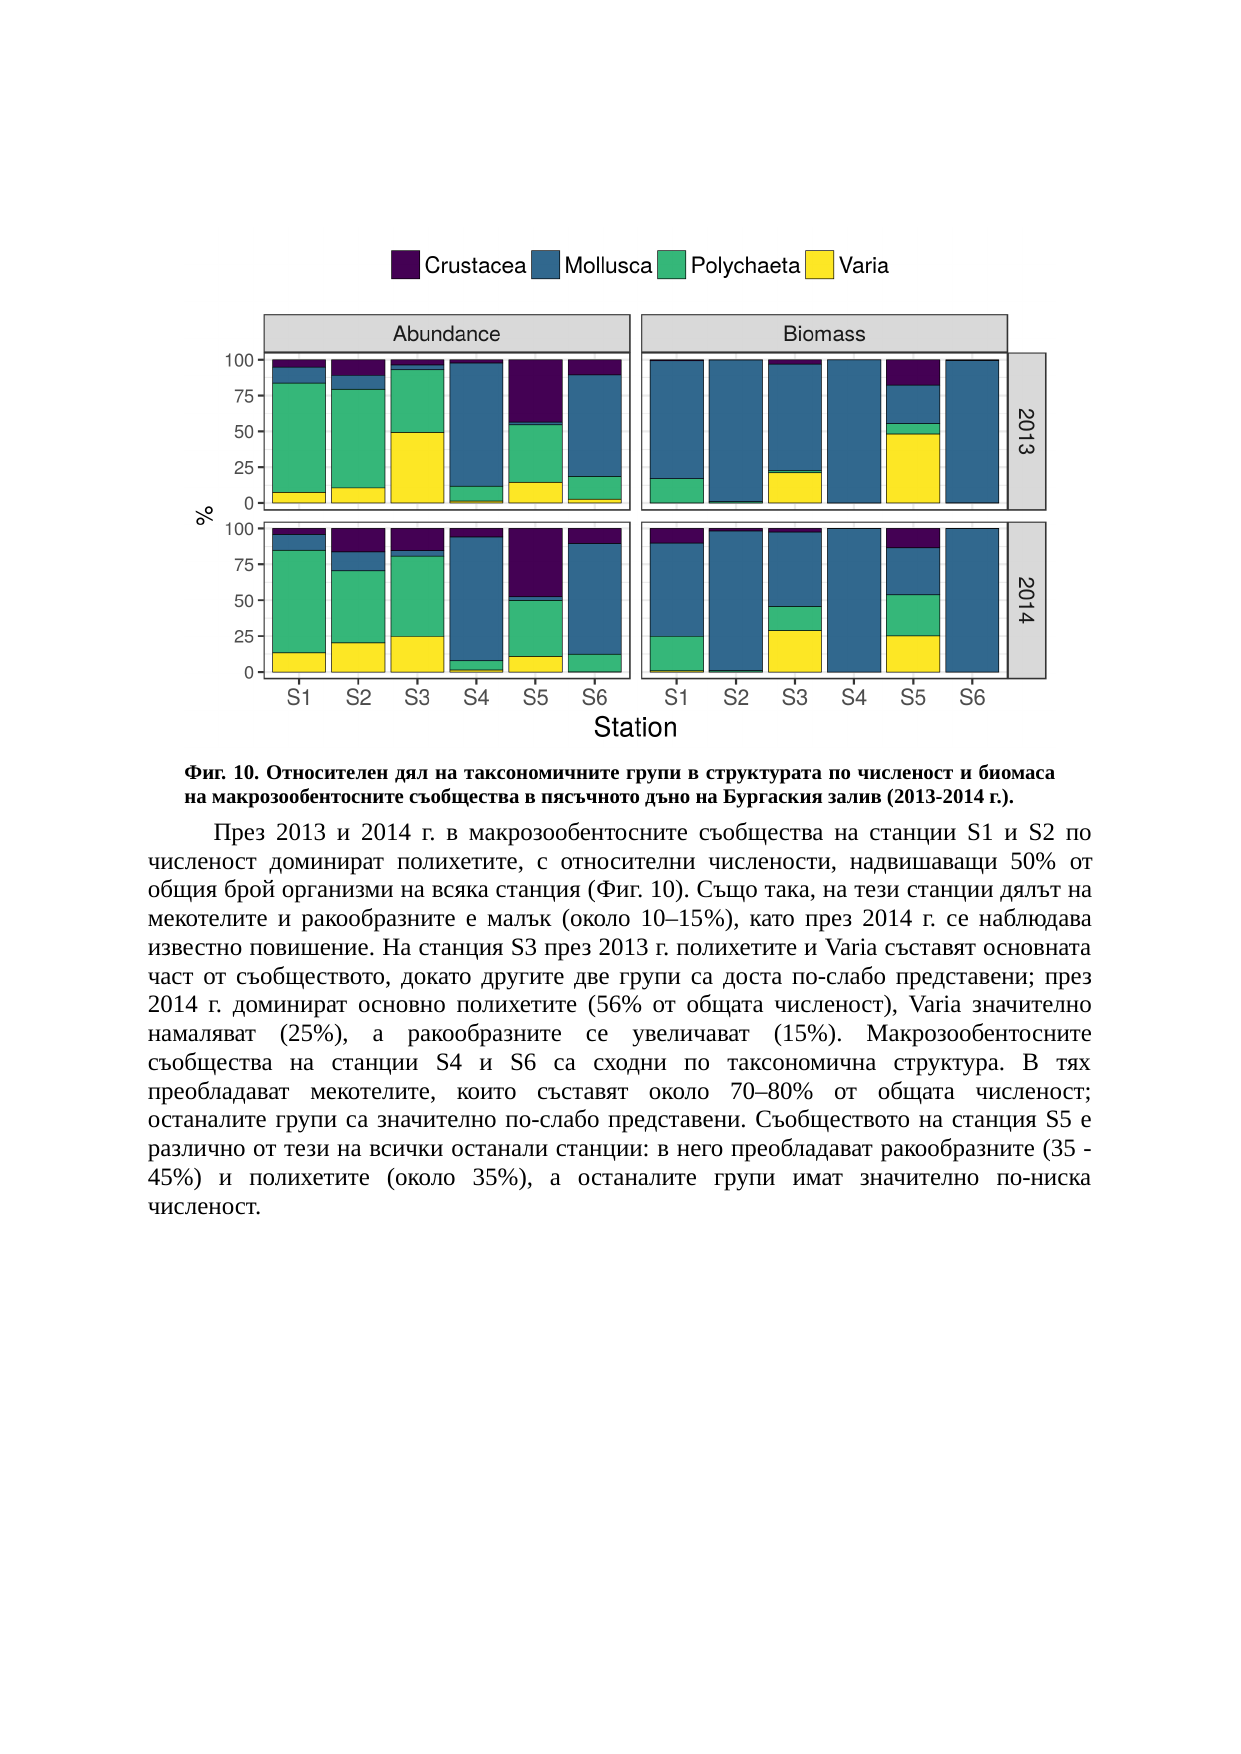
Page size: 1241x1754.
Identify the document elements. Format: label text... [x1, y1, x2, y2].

text Фиг. 10. Относителен дял на таксономичните групи в структурата по численост и биомаса на макрозообентосните съобщества в пясъчното дъно на Бургаския залив (2013-2014 г.). [184, 748, 1056, 808]
picture [184, 227, 1057, 748]
text През 2013 и 2014 г. в макрозообентосните съобщества на станции S1 и S2 по численост доминират полихетите, с относителни числености, надвишаващи 50% от общия брой организми на всяка станция (Фиг. 10). Също така, на тези станции дялът на мекотелите и ракообразните е малък (около 10–15%), като през 2014 г. се наблюдава известно повишение. На станция S3 през 2013 г. полихетите и Varia съставят основната част от съобществото, докато другите две групи са доста по-слабо представени; през 2014 г. доминират основно полихетите (56% от общата численост), Varia значително намаляват (25%), а ракообразните се увеличават (15%). Макрозообентосните съобщества на станции S4 и S6 са сходни по таксономична структура. В тях преобладават мекотелитe, които съставят около 70–80% от общата численост; останалите групи са значително по-слабо представени. Съобществото на станция S5 е различно от тези на всички останали станции: в него преобладават ракообразните (35 - 45%) и полихетите (около 35%), а останалите групи имат значително по-ниска численост. [148, 817, 1093, 1219]
